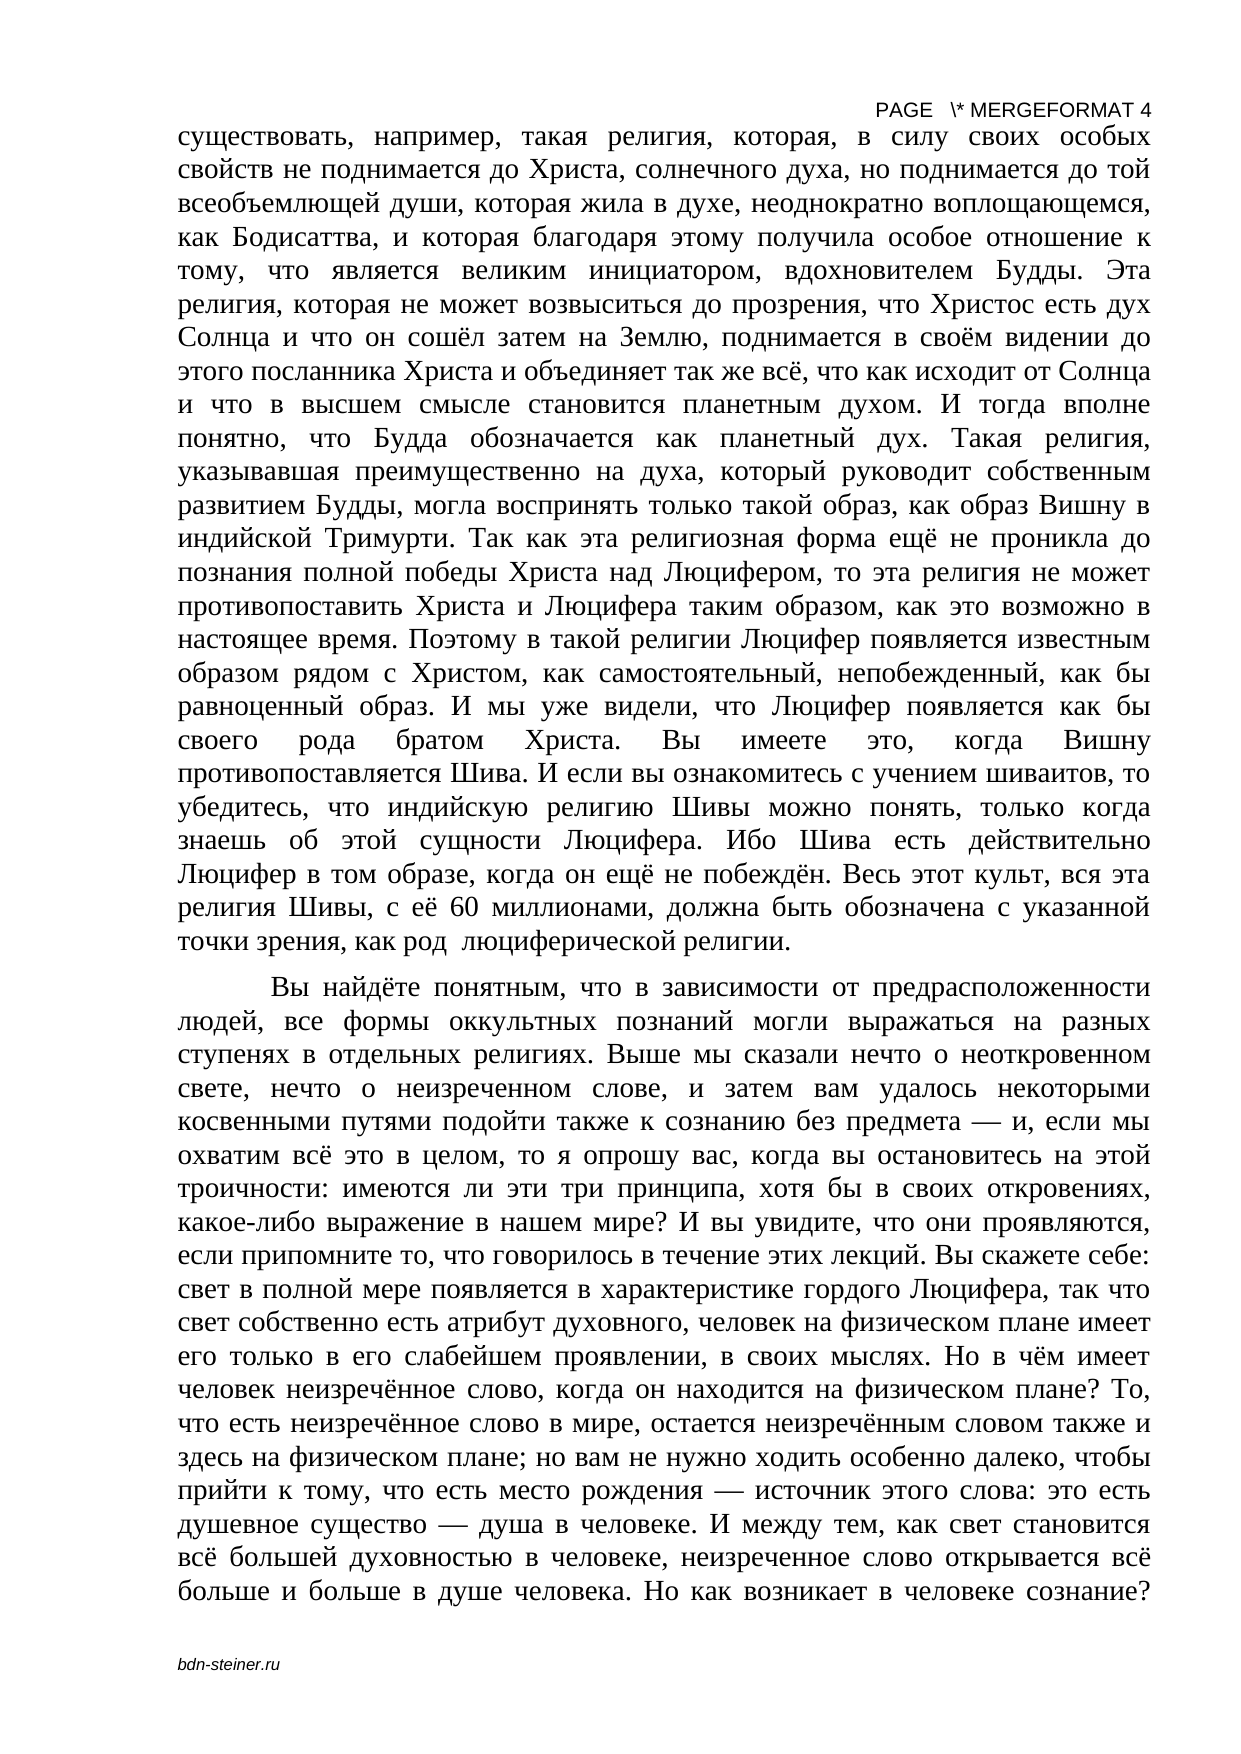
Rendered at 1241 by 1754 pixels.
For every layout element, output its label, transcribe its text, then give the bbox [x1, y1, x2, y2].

text Вы найдёте понятным, что в зависимости от предрасположенности людей, все формы оккультных познаний могли выражаться на разных ступенях в отдельных религиях. Выше мы сказали нечто о неоткровенном свете, нечто о неизреченном слове, и затем вам удалось некоторыми косвенными путями подойти также к сознанию без предмета — и, если мы охватим всё это в целом, то я опрошу вас, когда вы остановитесь на этой троичности: имеются ли эти три принципа, хотя бы в своих откровениях, какое-либо выражение в нашем мире? И вы увидите, что они проявляются, если припомните то, что говорилось в течение этих лекций. Вы скажете себе: свет в полной мере появляется в характеристике гордого Люцифера, так что свет собственно есть атрибут духовного, человек на физическом плане имеет его только в его слабейшем проявлении, в своих мыслях. Но в чём имеет человек неизречённое слово, когда он находится на физическом плане? То, что есть неизречённое слово в мире, остается неизречённым словом также и здесь на физическом плане; но вам не нужно ходить особенно далеко, чтобы прийти к тому, что есть место рождения — источник этого слова: это есть душевное существо — душа в человеке. И между тем, как свет становится всё большей духовностью в человеке, неизреченное слово открывается всё больше и больше в душе человека. Но как возникает в человеке сознание? [177, 969, 1152, 1606]
text существовать, например, такая религия, которая, в силу своих особых свойств не поднимается до Христа, солнечного духа, но поднимается до той всеобъемлющей души, которая жила в духе, неоднократно воплощающемся, как Бодисаттва, и которая благодаря этому получила особое отношение к тому, что является великим инициатором, вдохновителем Будды. Эта религия, которая не может возвыситься до прозрения, что Христос есть дух Солнца и что он сошёл затем на Землю, поднимается в своём видении до этого посланника Христа и объединяет так же всё, что как исходит от Солнца и что в высшем смысле становится планетным духом. И тогда вполне понятно, что Будда обозначается как планетный дух. Такая религия, указывавшая преимущественно на духа, который руководит собственным развитием Будды, могла воспринять только такой образ, как образ Вишну в индийской Тримурти. Так как эта религиозная форма ещё не проникла до познания полной победы Христа над Люцифером, то эта религия не может противопоставить Христа и Люцифера таким образом, как это возможно в настоящее время. Поэтому в такой религии Люцифер появляется известным образом рядом с Христом, как самостоятельный, непобежденный, как бы равноценный образ. И мы уже видели, что Люцифер появляется как бы своего рода братом Христа. Вы имеете это, когда Вишну противопоставляется Шива. И если вы ознакомитесь с учением шиваитов, то убедитесь, что индийскую религию Шивы можно понять, только когда знаешь об этой сущности Люцифера. Ибо Шива есть действительно Люцифер в том образе, когда он ещё не побеждён. Весь этот культ, вся эта религия Шивы, с её 60 миллионами, должна быть обозначена с указанной точки зрения, как род люциферической религии. [177, 118, 1152, 957]
